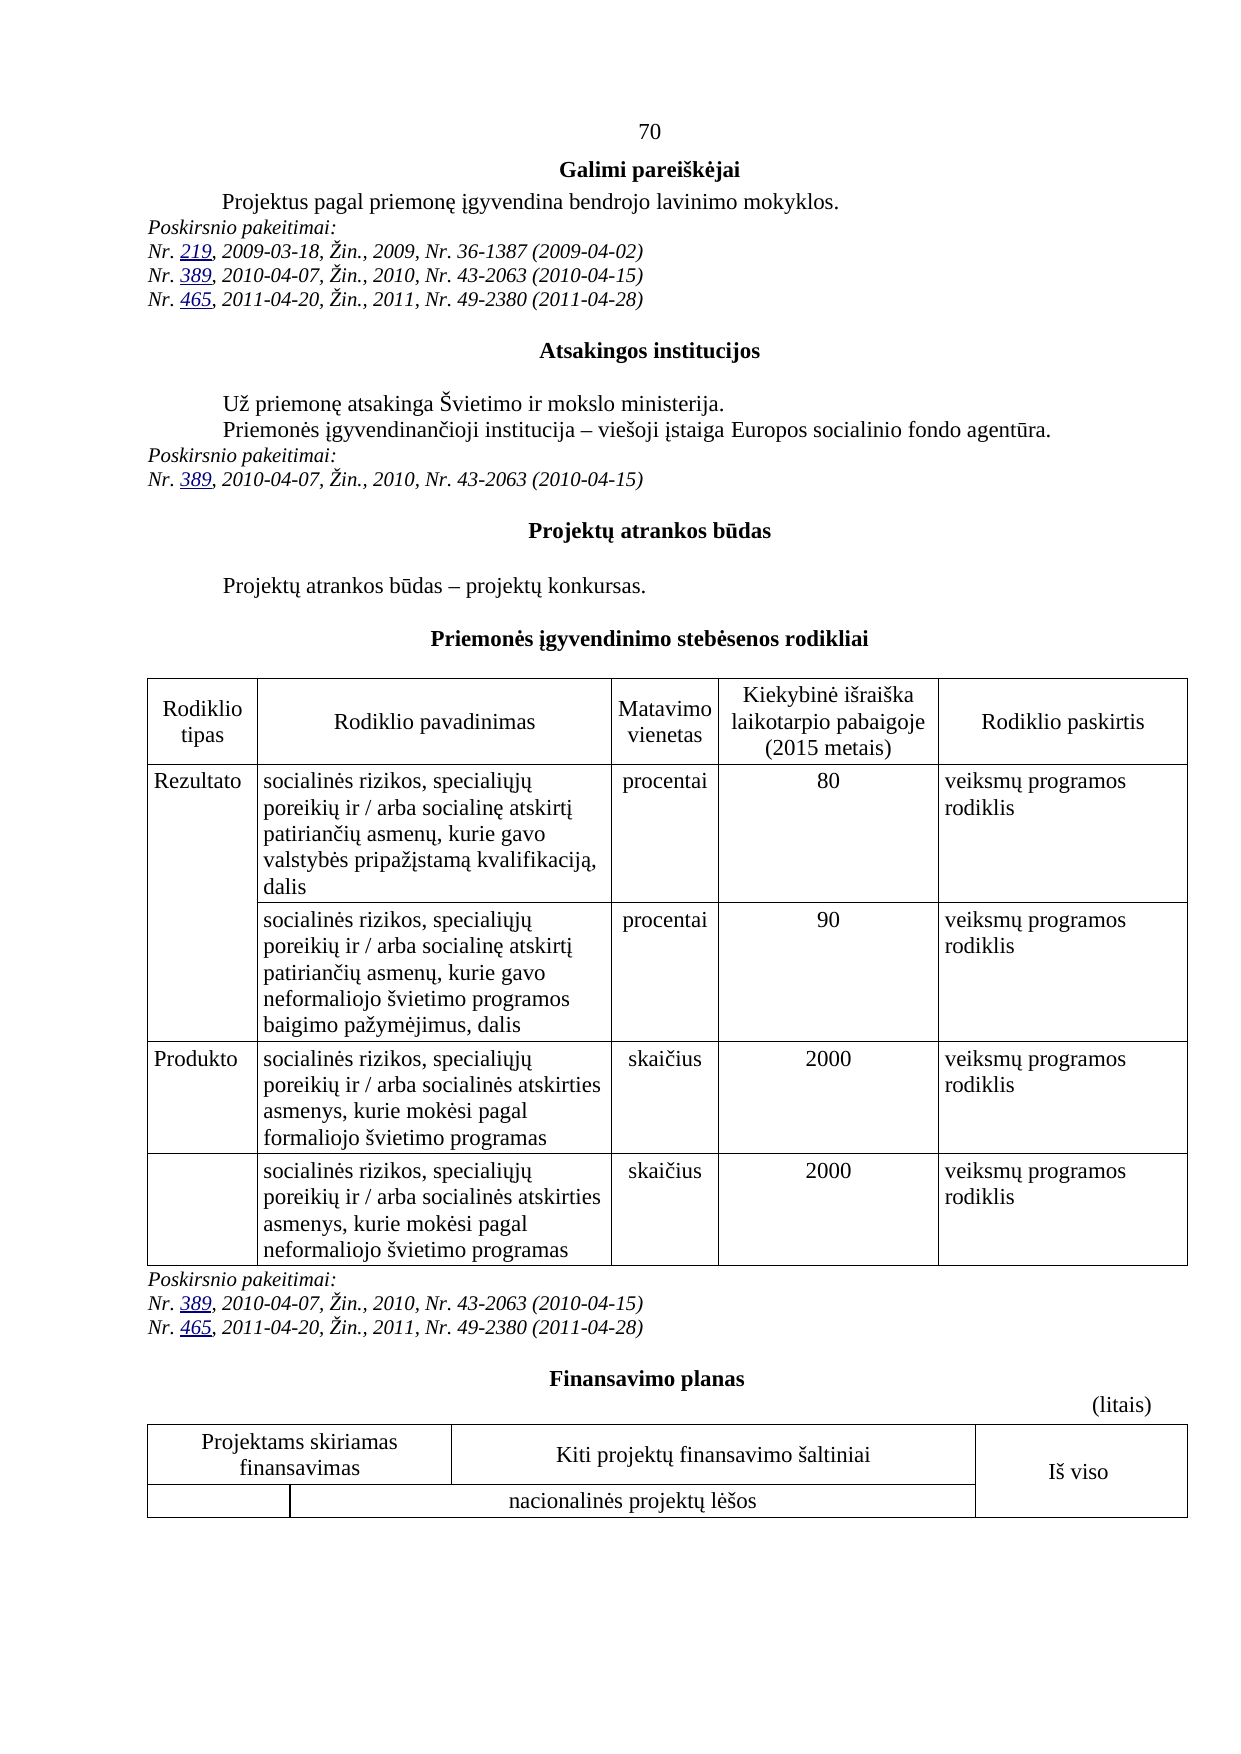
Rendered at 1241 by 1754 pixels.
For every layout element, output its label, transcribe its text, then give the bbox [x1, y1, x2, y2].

table_cell [148, 1485, 289, 1517]
table_header Matavimo vienetas [612, 679, 718, 763]
text Nr. 389, 2010-04-07, Žin., 2010, Nr. 43-2063 (2010-04-15) [148, 467, 1152, 491]
text Projektų atrankos būdas – projektų konkursas. [148, 572, 1152, 598]
text Nr. 465, 2011-04-20, Žin., 2011, Nr. 49-2380 (2011-04-28) [148, 1314, 1152, 1339]
table_cell Produkto [148, 1042, 257, 1153]
table_cell socialinės rizikos, specialiųjų poreikių ir / arba socialinę atskirtį patiriančių asmenų, kurie gavo valstybės pripažįstamą kvalifikaciją, dalis [258, 765, 611, 902]
table_header Rodiklio paskirtis [939, 679, 1187, 763]
table_cell 2000 [719, 1154, 938, 1265]
table_header Kiti projektų finansavimo šaltiniai [452, 1425, 975, 1483]
table_cell socialinės rizikos, specialiųjų poreikių ir / arba socialinę atskirtį patiriančių as­menų, kurie gavo neformaliojo švieti­mo programos baigimo pažymėjimus, dalis [258, 903, 611, 1041]
table_cell Rezultato [148, 765, 257, 1041]
table_cell 90 [719, 903, 938, 1041]
table_header Rodiklio pavadinimas [258, 679, 611, 763]
text Galimi pareiškėjai [148, 156, 1152, 182]
table_cell veiksmų progra­mos rodiklis [939, 1042, 1187, 1153]
text Poskirsnio pakeitimai: [148, 214, 1152, 239]
table_cell veiksmų progra­mos rodiklis [939, 765, 1187, 902]
text Poskirsnio pakeitimai: [148, 443, 1152, 467]
text (litais) [148, 1391, 1152, 1418]
table_cell 80 [719, 765, 938, 902]
text Nr. 219, 2009-03-18, Žin., 2009, Nr. 36-1387 (2009-04-02) [148, 239, 1152, 263]
table_cell procentai [612, 765, 718, 902]
table_cell socialinės rizikos, specialiųjų poreikių ir / arba socialinės atskirties asmenys, kurie mokėsi pagal formaliojo švietimo programas [258, 1042, 611, 1153]
text Poskirsnio pakeitimai: [148, 1266, 1152, 1291]
table_header Kiekybinė išraiška laikotarpio pabaigoje (2015 metais) [719, 679, 938, 763]
table_cell skaičius [612, 1042, 718, 1153]
table_header Rodiklio tipas [148, 679, 257, 763]
text Atsakingos institucijos [148, 337, 1152, 363]
table_header Iš viso [976, 1425, 1187, 1517]
table_cell veiksmų progra­mos rodiklis [939, 903, 1187, 1041]
table_cell 2000 [719, 1042, 938, 1153]
table_cell procentai [612, 903, 718, 1041]
text Nr. 389, 2010-04-07, Žin., 2010, Nr. 43-2063 (2010-04-15) [148, 263, 1152, 287]
table_cell [148, 1154, 257, 1265]
text Finansavimo planas [148, 1365, 1152, 1391]
text Nr. 465, 2011-04-20, Žin., 2011, Nr. 49-2380 (2011-04-28) [148, 287, 1152, 311]
text Nr. 389, 2010-04-07, Žin., 2010, Nr. 43-2063 (2010-04-15) [148, 1291, 1152, 1314]
text Projektus pagal priemonę įgyvendina bendrojo lavinimo mokyklos. [148, 188, 1152, 214]
table_cell skaičius [612, 1154, 718, 1265]
text Priemonės įgyvendinimo stebėsenos rodikliai [148, 625, 1152, 651]
text Už priemonę atsakinga Švietimo ir mokslo ministerija. [148, 390, 1152, 416]
table_header Projektams skiriamas finansavimas [148, 1425, 451, 1483]
table_cell socialinės rizikos, specialiųjų poreikių ir / arba socialinės atskirties asmenys, kurie mokėsi pagal neformaliojo švietimo programas [258, 1154, 611, 1265]
text Projektų atrankos būdas [148, 517, 1152, 543]
text Priemonės įgyvendinančioji institucija – viešoji įstaiga Europos socialinio fondo agentūra. [148, 416, 1152, 443]
table_cell veiksmų progra­mos rodiklis [939, 1154, 1187, 1265]
table_cell nacionalinės projektų lėšos [291, 1485, 975, 1517]
